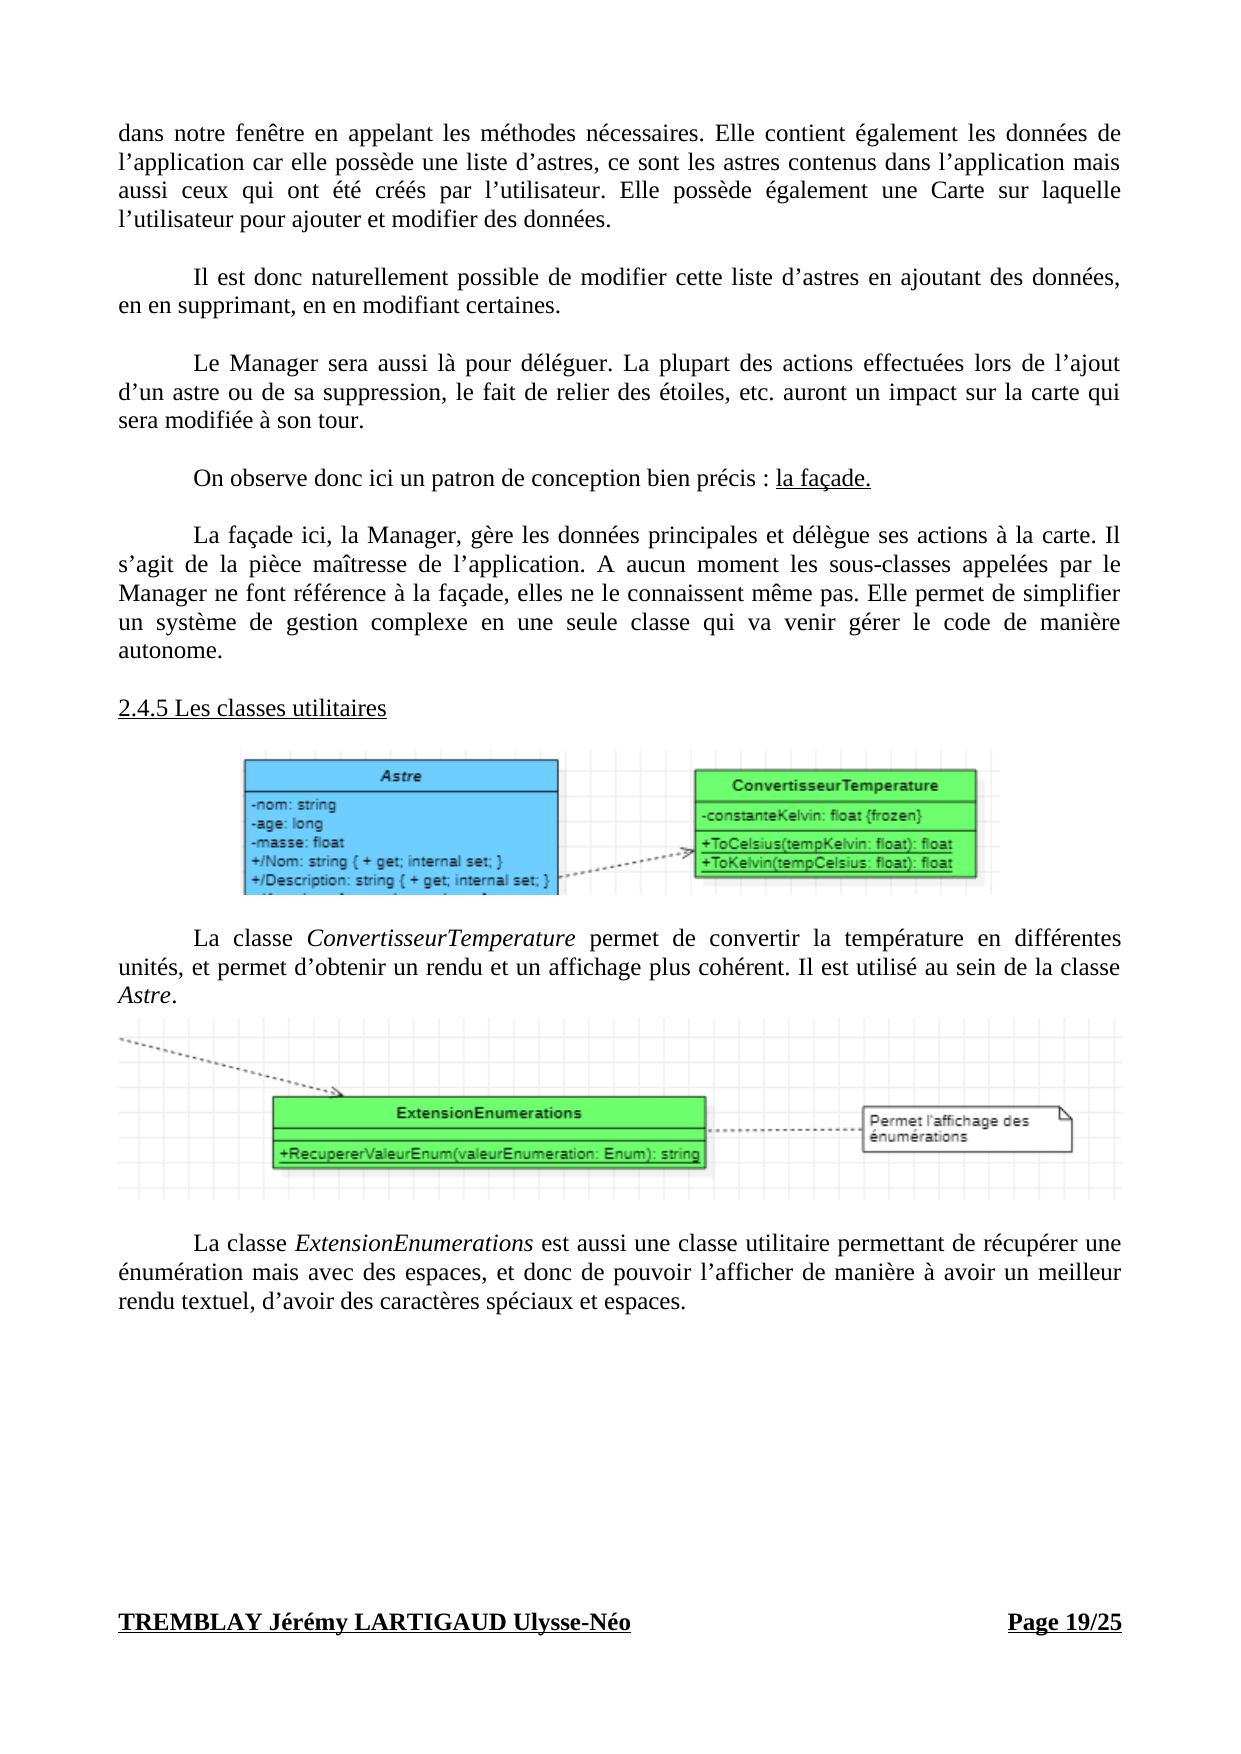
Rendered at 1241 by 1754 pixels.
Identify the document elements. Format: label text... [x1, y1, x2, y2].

text La classe ConvertisseurTemperature permet de convertir la température en différentes unités, et permet d’obtenir un rendu et un affichage plus cohérent. Il est utilisé au sein de la classe Astre. [118, 923, 1122, 1009]
text dans notre fenêtre en appelant les méthodes nécessaires. Elle contient également les données de l’application car elle possède une liste d’astres, ce sont les astres contenus dans l’application mais aussi ceux qui ont été créés par l’utilisateur. Elle possède également une Carte sur laquelle l’utilisateur pour ajouter et modifier des données. [118, 118, 1122, 233]
text Le Manager sera aussi là pour déléguer. La plupart des actions effectuées lors de l’ajout d’un astre ou de sa suppression, le fait de relier des étoiles, etc. auront un impact sur la carte qui sera modifiée à son tour. [118, 348, 1122, 434]
picture [118, 1018, 1123, 1200]
picture [240, 750, 1000, 895]
text La classe ExtensionEnumerations est aussi une classe utilitaire permettant de récupérer une énumération mais avec des espaces, et donc de pouvoir l’afficher de manière à avoir un meilleur rendu textuel, d’avoir des caractères spéciaux et espaces. [118, 1228, 1122, 1314]
text On observe donc ici un patron de conception bien précis : la façade. [118, 463, 1122, 492]
text La façade ici, la Manager, gère les données principales et délègue ses actions à la carte. Il s’agit de la pièce maîtresse de l’application. A aucun moment les sous-classes appelées par le Manager ne font référence à la façade, elles ne le connaissent même pas. Elle permet de simplifier un système de gestion complexe en une seule classe qui va venir gérer le code de manière autonome. [118, 521, 1122, 664]
text Il est donc naturellement possible de modifier cette liste d’astres en ajoutant des données, en en supprimant, en en modifiant certaines. [118, 262, 1122, 319]
text 2.4.5 Les classes utilitaires [118, 693, 1122, 722]
